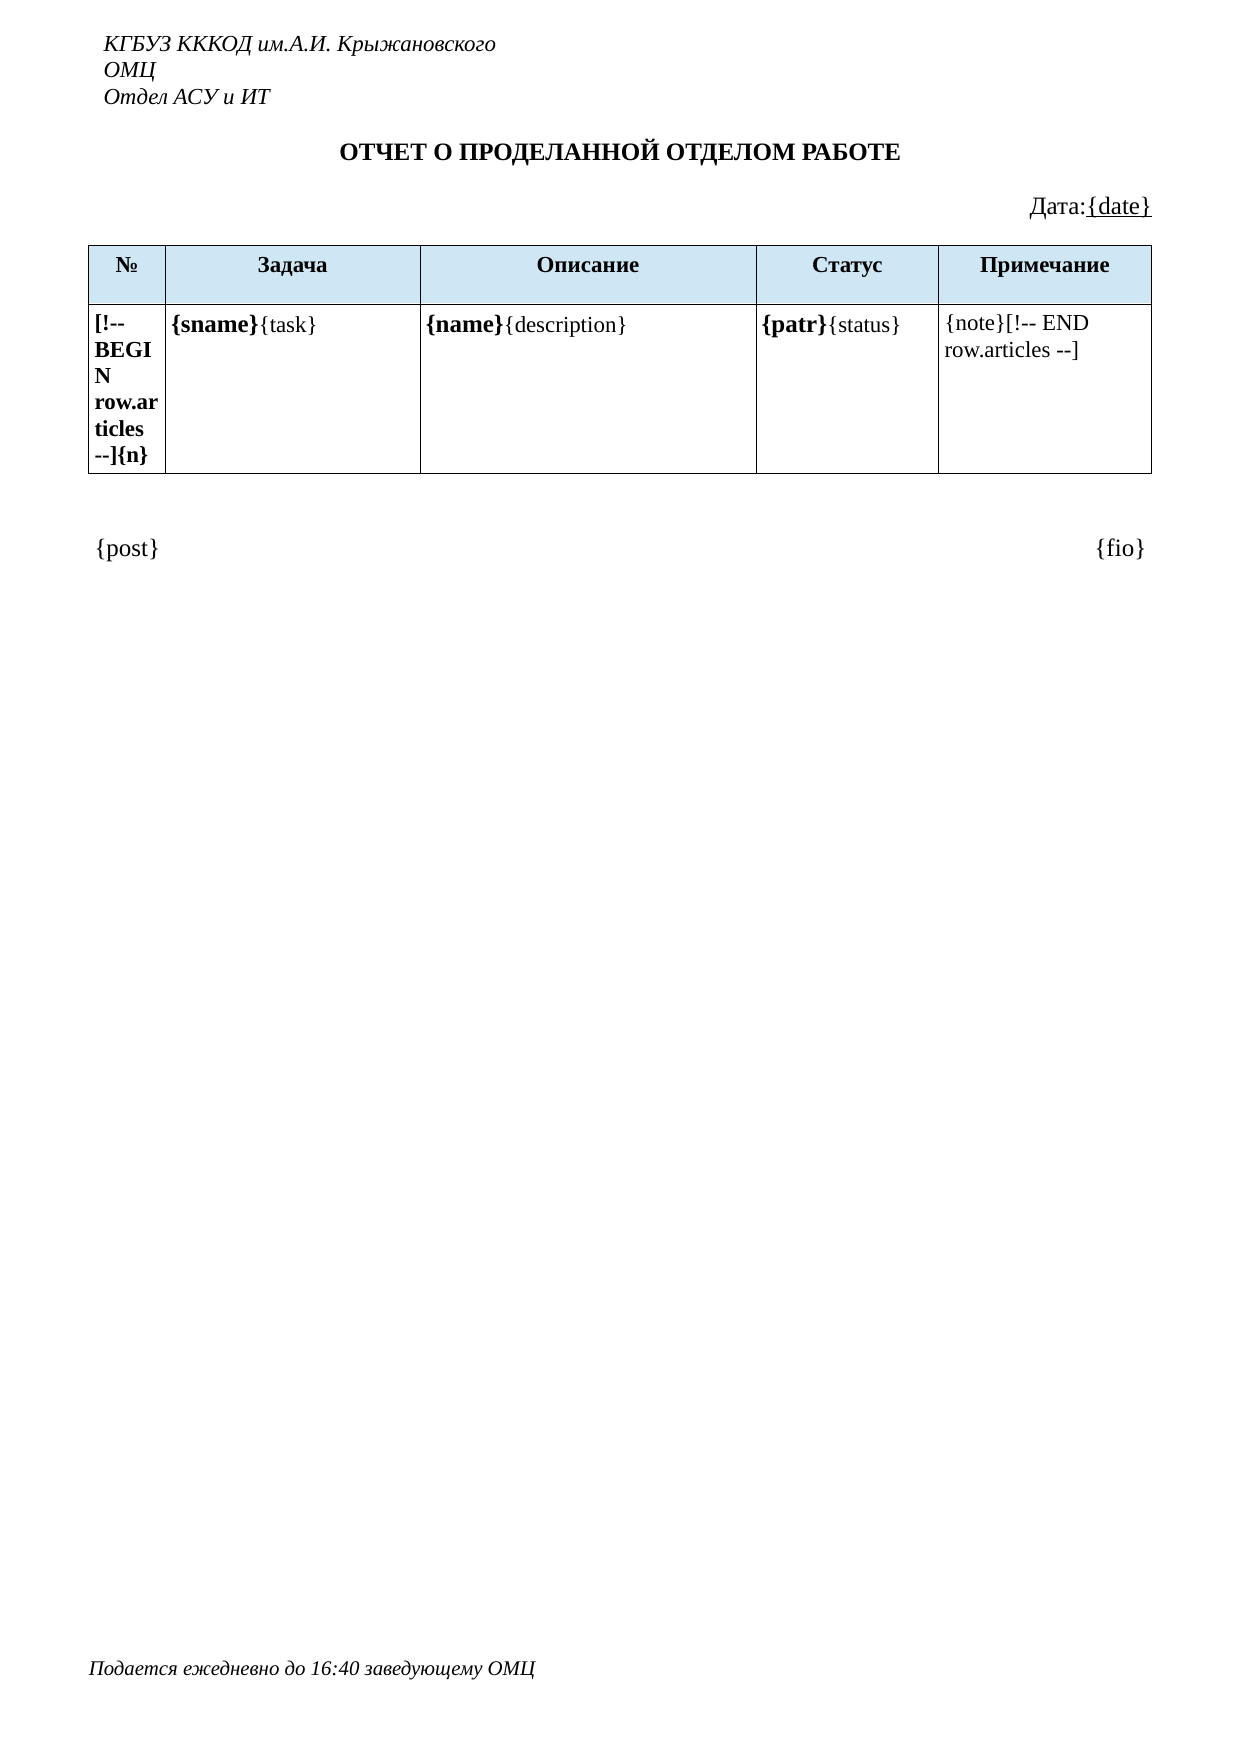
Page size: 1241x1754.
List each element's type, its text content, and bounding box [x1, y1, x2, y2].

table_header {fio} [620, 527, 1152, 588]
table_header Статус [757, 246, 938, 303]
table_cell {sname}{task} [166, 305, 420, 473]
table_cell {name}{description} [421, 305, 756, 473]
text Дата:{date} [723, 191, 1152, 220]
table_cell {note}[!-- END row.articles --] [939, 305, 1151, 473]
text ОТЧЕТ О ПРОДЕЛАННОЙ ОТДЕЛОМ РАБОТЕ [88, 137, 1152, 166]
table_header № [89, 246, 165, 303]
table_cell [!-- BEGIN row.articles --]{n} [89, 305, 165, 473]
table_header Описание [421, 246, 756, 303]
table_cell {patr}{status} [757, 305, 938, 473]
table_header Задача [166, 246, 420, 303]
table_header Примечание [939, 246, 1151, 303]
table_header {post} [89, 527, 620, 588]
